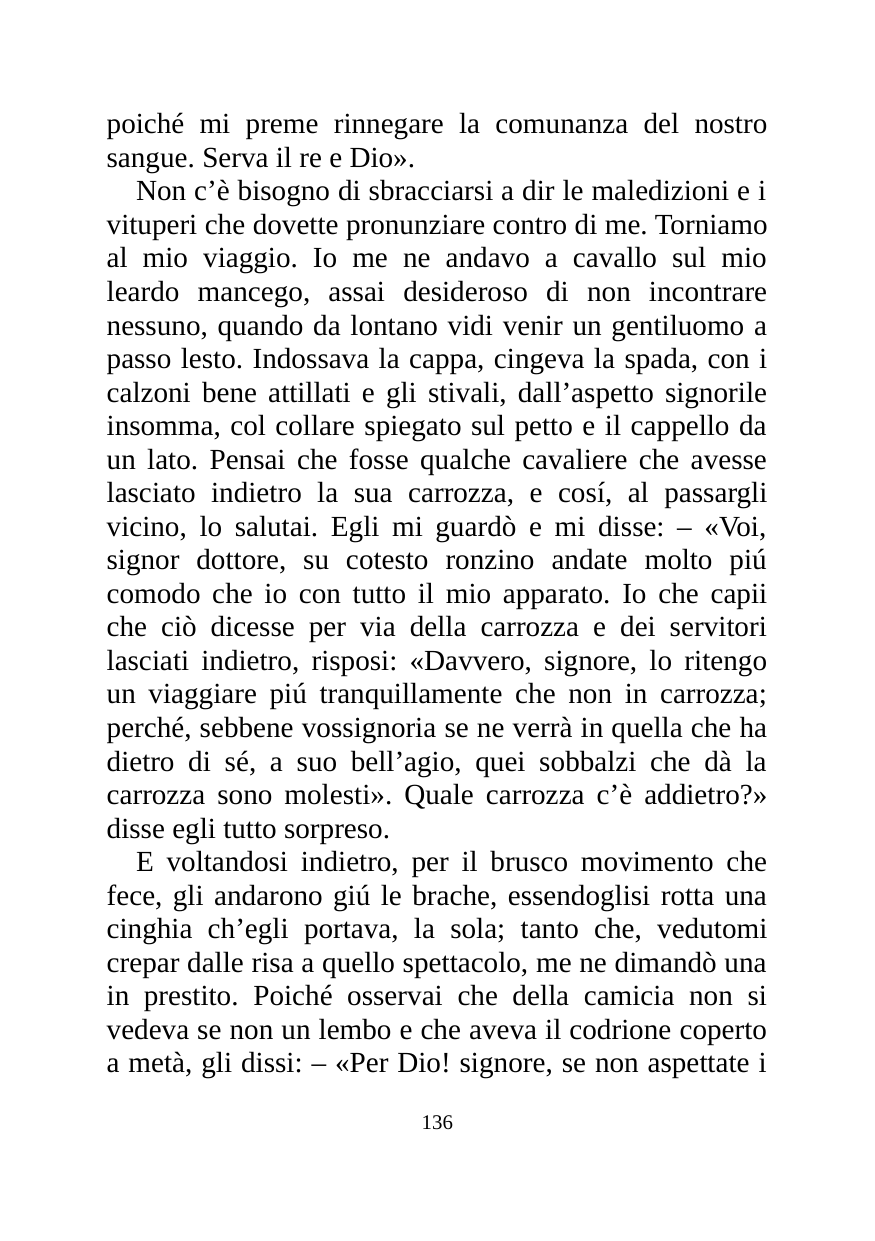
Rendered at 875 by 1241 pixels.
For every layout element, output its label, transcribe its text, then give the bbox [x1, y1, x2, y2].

text E voltandosi indietro, per il brusco movimento che fece, gli andarono giú le brache, essendoglisi rotta una cinghia ch’egli portava, la sola; tanto che, vedutomi crepar dalle risa a quello spettacolo, me ne dimandò una in prestito. Poiché osservai che della camicia non si vedeva se non un lembo e che aveva il codrione coperto a metà, gli dissi: – «Per Dio! signore, se non aspettate i [106, 844, 768, 1079]
text poiché mi preme rinnegare la comunanza del nostro sangue. Serva il re e Dio». [106, 106, 768, 173]
text Non c’è bisogno di sbracciarsi a dir le maledizioni e i vituperi che dovette pronunziare contro di me. Torniamo al mio viaggio. Io me ne andavo a cavallo sul mio leardo mancego, assai desideroso di non incontrare nessuno, quando da lontano vidi venir un gentiluomo a passo lesto. Indossava la cappa, cingeva la spada, con i calzoni bene attillati e gli stivali, dall’aspetto signorile insomma, col collare spiegato sul petto e il cappello da un lato. Pensai che fosse qualche cavaliere che avesse lasciato indietro la sua carrozza, e cosí, al passargli vicino, lo salutai. Egli mi guardò e mi disse: – «Voi, signor dottore, su cotesto ronzino andate molto piú comodo che io con tutto il mio apparato. Io che capii che ciò dicesse per via della carrozza e dei servitori lasciati indietro, risposi: «Davvero, signore, lo ritengo un viaggiare piú tranquillamente che non in carrozza; perché, sebbene vossignoria se ne verrà in quella che ha dietro di sé, a suo bell’agio, quei sobbalzi che dà la carrozza sono molesti». Quale carrozza c’è addietro?» disse egli tutto sorpreso. [106, 173, 768, 844]
